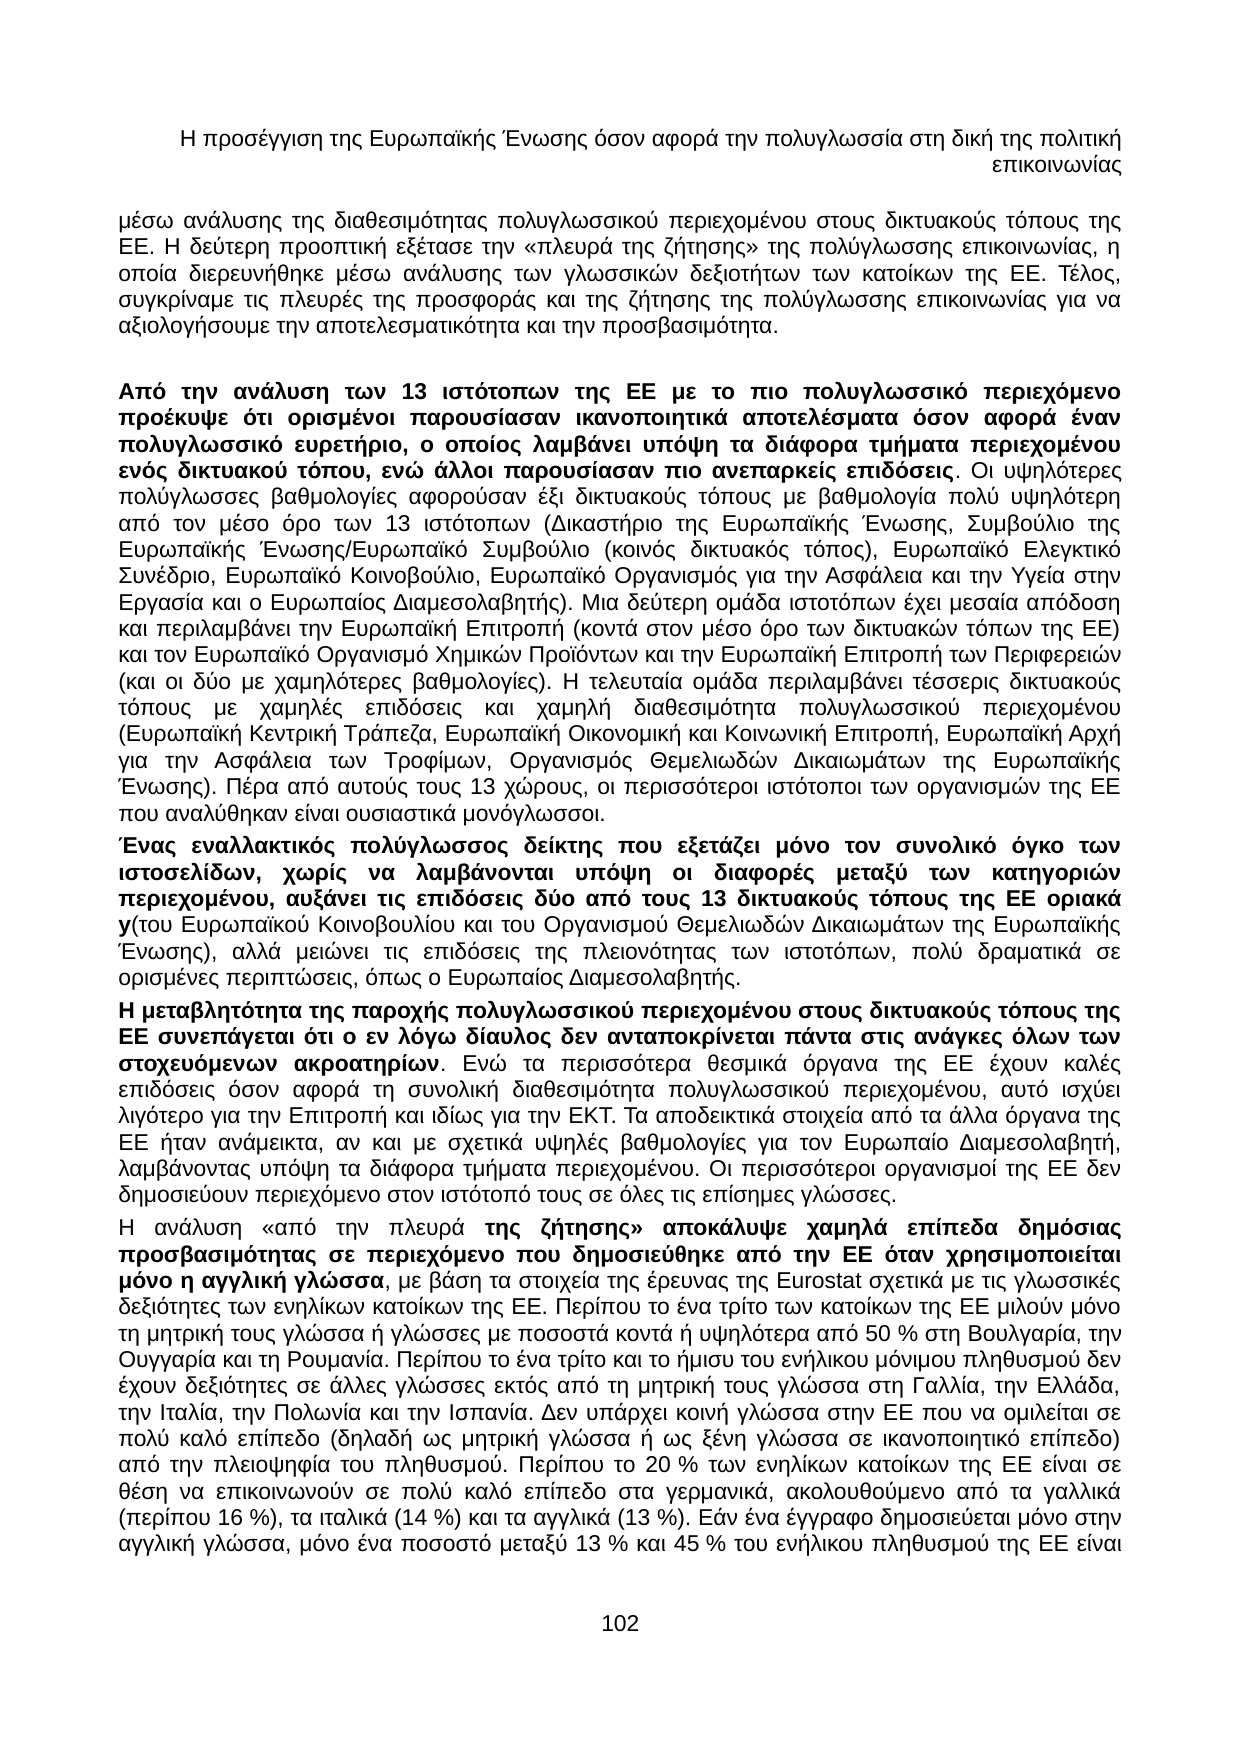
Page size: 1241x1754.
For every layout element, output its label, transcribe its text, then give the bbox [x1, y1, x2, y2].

text Η ανάλυση «από την πλευρά της ζήτησης» αποκάλυψε χαμηλά επίπεδα δημόσιας προσβασιμότητας σε περιεχόμενο που δημοσιεύθηκε από την ΕΕ όταν χρησιμοποιείται μόνο η αγγλική γλώσσα, με βάση τα στοιχεία της έρευνας της Eurostat σχετικά με τις γλωσσικές δεξιότητες των ενηλίκων κατοίκων της ΕΕ. Περίπου το ένα τρίτο των κατοίκων της ΕΕ μιλούν μόνο τη μητρική τους γλώσσα ή γλώσσες με ποσοστά κοντά ή υψηλότερα από 50 % στη Βουλγαρία, την Ουγγαρία και τη Ρουμανία. Περίπου το ένα τρίτο και το ήμισυ του ενήλικου μόνιμου πληθυσμού δεν έχουν δεξιότητες σε άλλες γλώσσες εκτός από τη μητρική τους γλώσσα στη Γαλλία, την Ελλάδα, την Ιταλία, την Πολωνία και την Ισπανία. Δεν υπάρχει κοινή γλώσσα στην ΕΕ που να ομιλείται σε πολύ καλό επίπεδο (δηλαδή ως μητρική γλώσσα ή ως ξένη γλώσσα σε ικανοποιητικό επίπεδο) από την πλειοψηφία του πληθυσμού. Περίπου το 20 % των ενηλίκων κατοίκων της ΕΕ είναι σε θέση να επικοινωνούν σε πολύ καλό επίπεδο στα γερμανικά, ακολουθούμενο από τα γαλλικά (περίπου 16 %), τα ιταλικά (14 %) και τα αγγλικά (13 %). Εάν ένα έγγραφο δημοσιεύεται μόνο στην αγγλική γλώσσα, μόνο ένα ποσοστό μεταξύ 13 % και 45 % του ενήλικου πληθυσμού της ΕΕ είναι [118, 1214, 1122, 1557]
text Η μεταβλητότητα της παροχής πολυγλωσσικού περιεχομένου στους δικτυακούς τόπους της ΕΕ συνεπάγεται ότι ο εν λόγω δίαυλος δεν ανταποκρίνεται πάντα στις ανάγκες όλων των στοχευόμενων ακροατηρίων. Ενώ τα περισσότερα θεσμικά όργανα της ΕΕ έχουν καλές επιδόσεις όσον αφορά τη συνολική διαθεσιμότητα πολυγλωσσικού περιεχομένου, αυτό ισχύει λιγότερο για την Επιτροπή και ιδίως για την ΕΚΤ. Τα αποδεικτικά στοιχεία από τα άλλα όργανα της ΕΕ ήταν ανάμεικτα, αν και με σχετικά υψηλές βαθμολογίες για τον Ευρωπαίο Διαμεσολαβητή, λαμβάνοντας υπόψη τα διάφορα τμήματα περιεχομένου. Οι περισσότεροι οργανισμοί της ΕΕ δεν δημοσιεύουν περιεχόμενο στον ιστότοπό τους σε όλες τις επίσημες γλώσσες. [118, 997, 1122, 1208]
text μέσω ανάλυσης της διαθεσιμότητας πολυγλωσσικού περιεχομένου στους δικτυακούς τόπους της ΕΕ. Η δεύτερη προοπτική εξέτασε την «πλευρά της ζήτησης» της πολύγλωσσης επικοινωνίας, η οποία διερευνήθηκε μέσω ανάλυσης των γλωσσικών δεξιοτήτων των κατοίκων της ΕΕ. Τέλος, συγκρίναμε τις πλευρές της προσφοράς και της ζήτησης της πολύγλωσσης επικοινωνίας για να αξιολογήσουμε την αποτελεσματικότητα και την προσβασιμότητα. [118, 207, 1122, 338]
text Ένας εναλλακτικός πολύγλωσσος δείκτης που εξετάζει μόνο τον συνολικό όγκο των ιστοσελίδων, χωρίς να λαμβάνονται υπόψη οι διαφορές μεταξύ των κατηγοριών περιεχομένου, αυξάνει τις επιδόσεις δύο από τους 13 δικτυακούς τόπους της ΕΕ οριακά y(του Ευρωπαϊκού Κοινοβουλίου και του Οργανισμού Θεμελιωδών Δικαιωμάτων της Ευρωπαϊκής Ένωσης), αλλά μειώνει τις επιδόσεις της πλειονότητας των ιστοτόπων, πολύ δραματικά σε ορισμένες περιπτώσεις, όπως ο Ευρωπαίος Διαμεσολαβητής. [118, 832, 1122, 990]
text Από την ανάλυση των 13 ιστότοπων της ΕΕ με το πιο πολυγλωσσικό περιεχόμενο προέκυψε ότι ορισμένοι παρουσίασαν ικανοποιητικά αποτελέσματα όσον αφορά έναν πολυγλωσσικό ευρετήριο, ο οποίος λαμβάνει υπόψη τα διάφορα τμήματα περιεχομένου ενός δικτυακού τόπου, ενώ άλλοι παρουσίασαν πιο ανεπαρκείς επιδόσεις. Οι υψηλότερες πολύγλωσσες βαθμολογίες αφορούσαν έξι δικτυακούς τόπους με βαθμολογία πολύ υψηλότερη από τον μέσο όρο των 13 ιστότοπων (Δικαστήριο της Ευρωπαϊκής Ένωσης, Συμβούλιο της Ευρωπαϊκής Ένωσης/Ευρωπαϊκό Συμβούλιο (κοινός δικτυακός τόπος), Ευρωπαϊκό Ελεγκτικό Συνέδριο, Ευρωπαϊκό Κοινοβούλιο, Ευρωπαϊκό Οργανισμός για την Ασφάλεια και την Υγεία στην Εργασία και ο Ευρωπαίος Διαμεσολαβητής). Μια δεύτερη ομάδα ιστοτόπων έχει μεσαία απόδοση και περιλαμβάνει την Ευρωπαϊκή Επιτροπή (κοντά στον μέσο όρο των δικτυακών τόπων της ΕΕ) και τον Ευρωπαϊκό Οργανισμό Χημικών Προϊόντων και την Ευρωπαϊκή Επιτροπή των Περιφερειών (και οι δύο με χαμηλότερες βαθμολογίες). Η τελευταία ομάδα περιλαμβάνει τέσσερις δικτυακούς τόπους με χαμηλές επιδόσεις και χαμηλή διαθεσιμότητα πολυγλωσσικού περιεχομένου (Ευρωπαϊκή Κεντρική Τράπεζα, Ευρωπαϊκή Οικονομική και Κοινωνική Επιτροπή, Ευρωπαϊκή Αρχή για την Ασφάλεια των Τροφίμων, Οργανισμός Θεμελιωδών Δικαιωμάτων της Ευρωπαϊκής Ένωσης). Πέρα από αυτούς τους 13 χώρους, οι περισσότεροι ιστότοποι των οργανισμών της ΕΕ που αναλύθηκαν είναι ουσιαστικά μονόγλωσσοι. [118, 378, 1122, 826]
